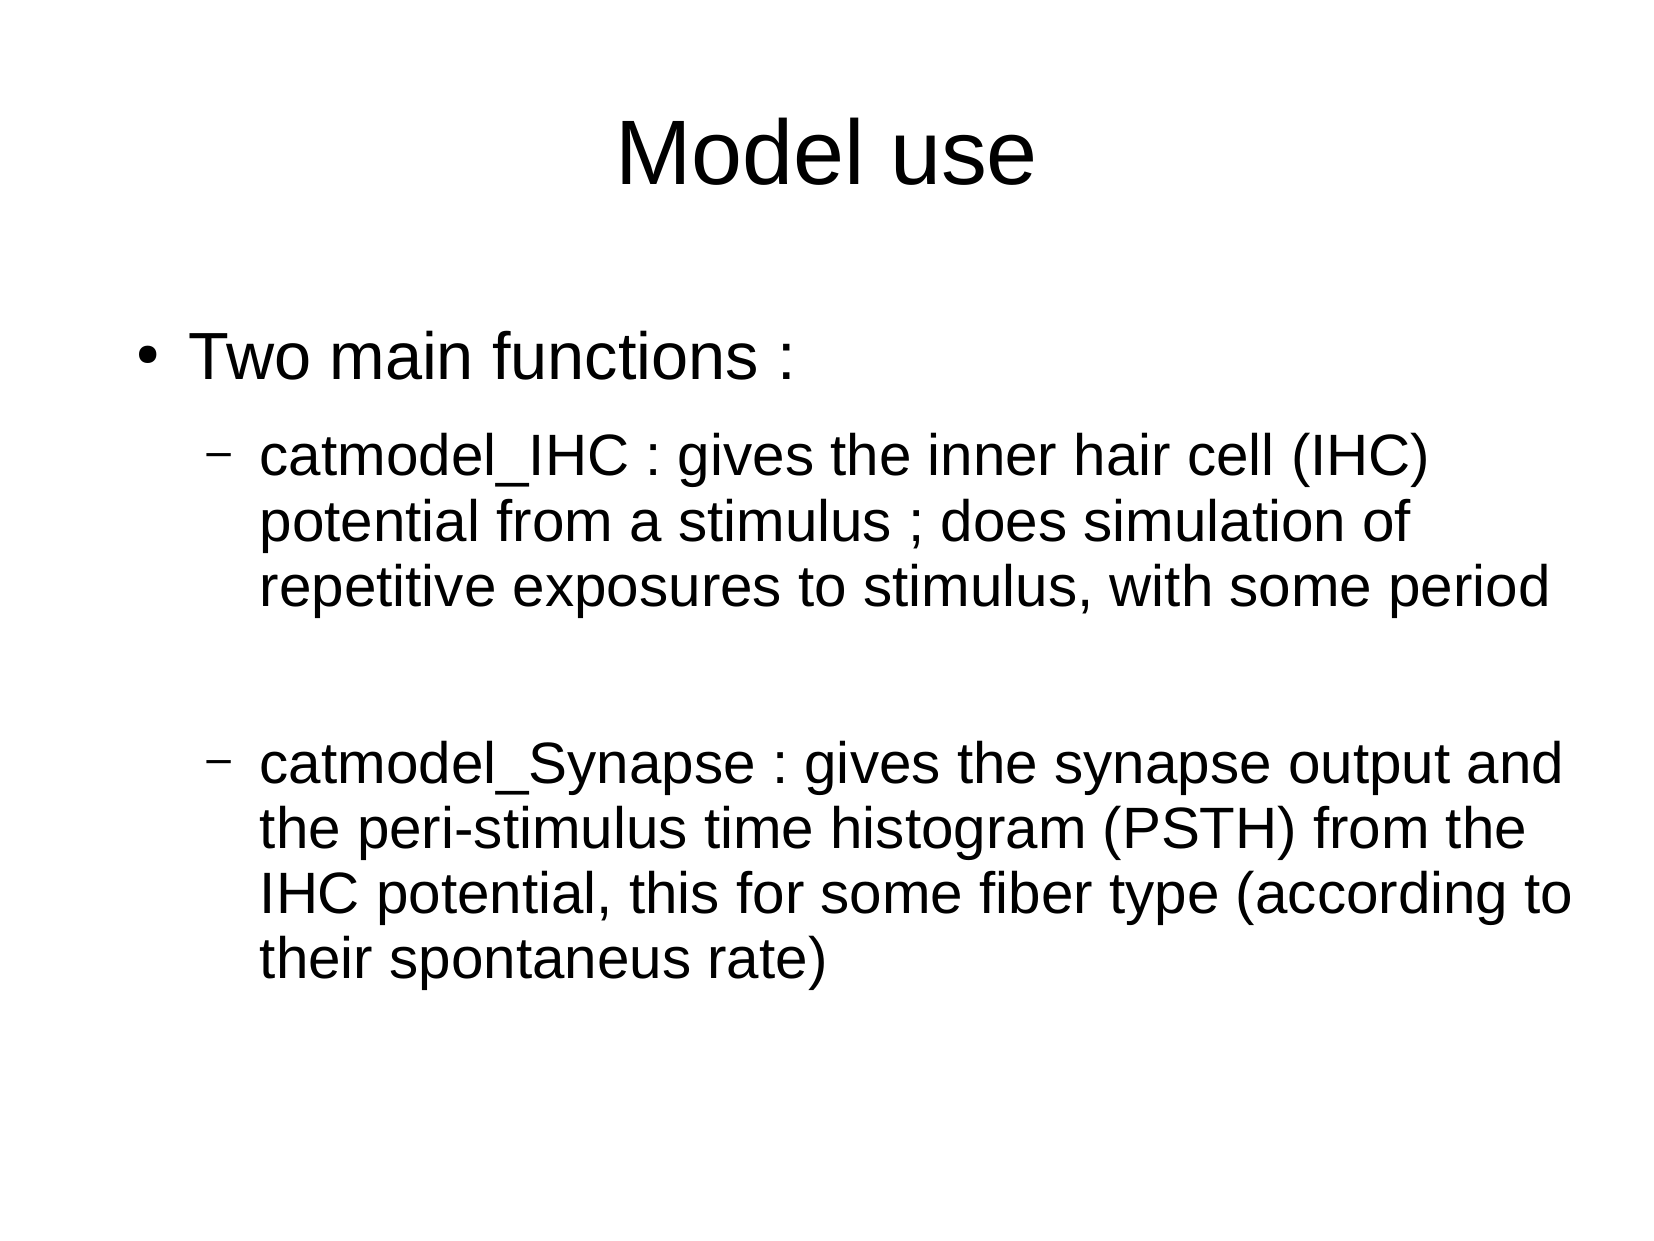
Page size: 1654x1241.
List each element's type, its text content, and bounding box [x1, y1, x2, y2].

title Model use [82, 49, 1571, 257]
list Two main functions : catmodel_IHC : gives the inner hair cell (IHC) potential from a stimulus ; does simulation of repetitive exposures to stimulus, with some period catmodel_Synapse : gives the synapse output and the peri-stimulus time histogram (PSTH) from the IHC potential, this for some fiber type (according to their spontaneus rate) [118, 318, 1583, 1111]
